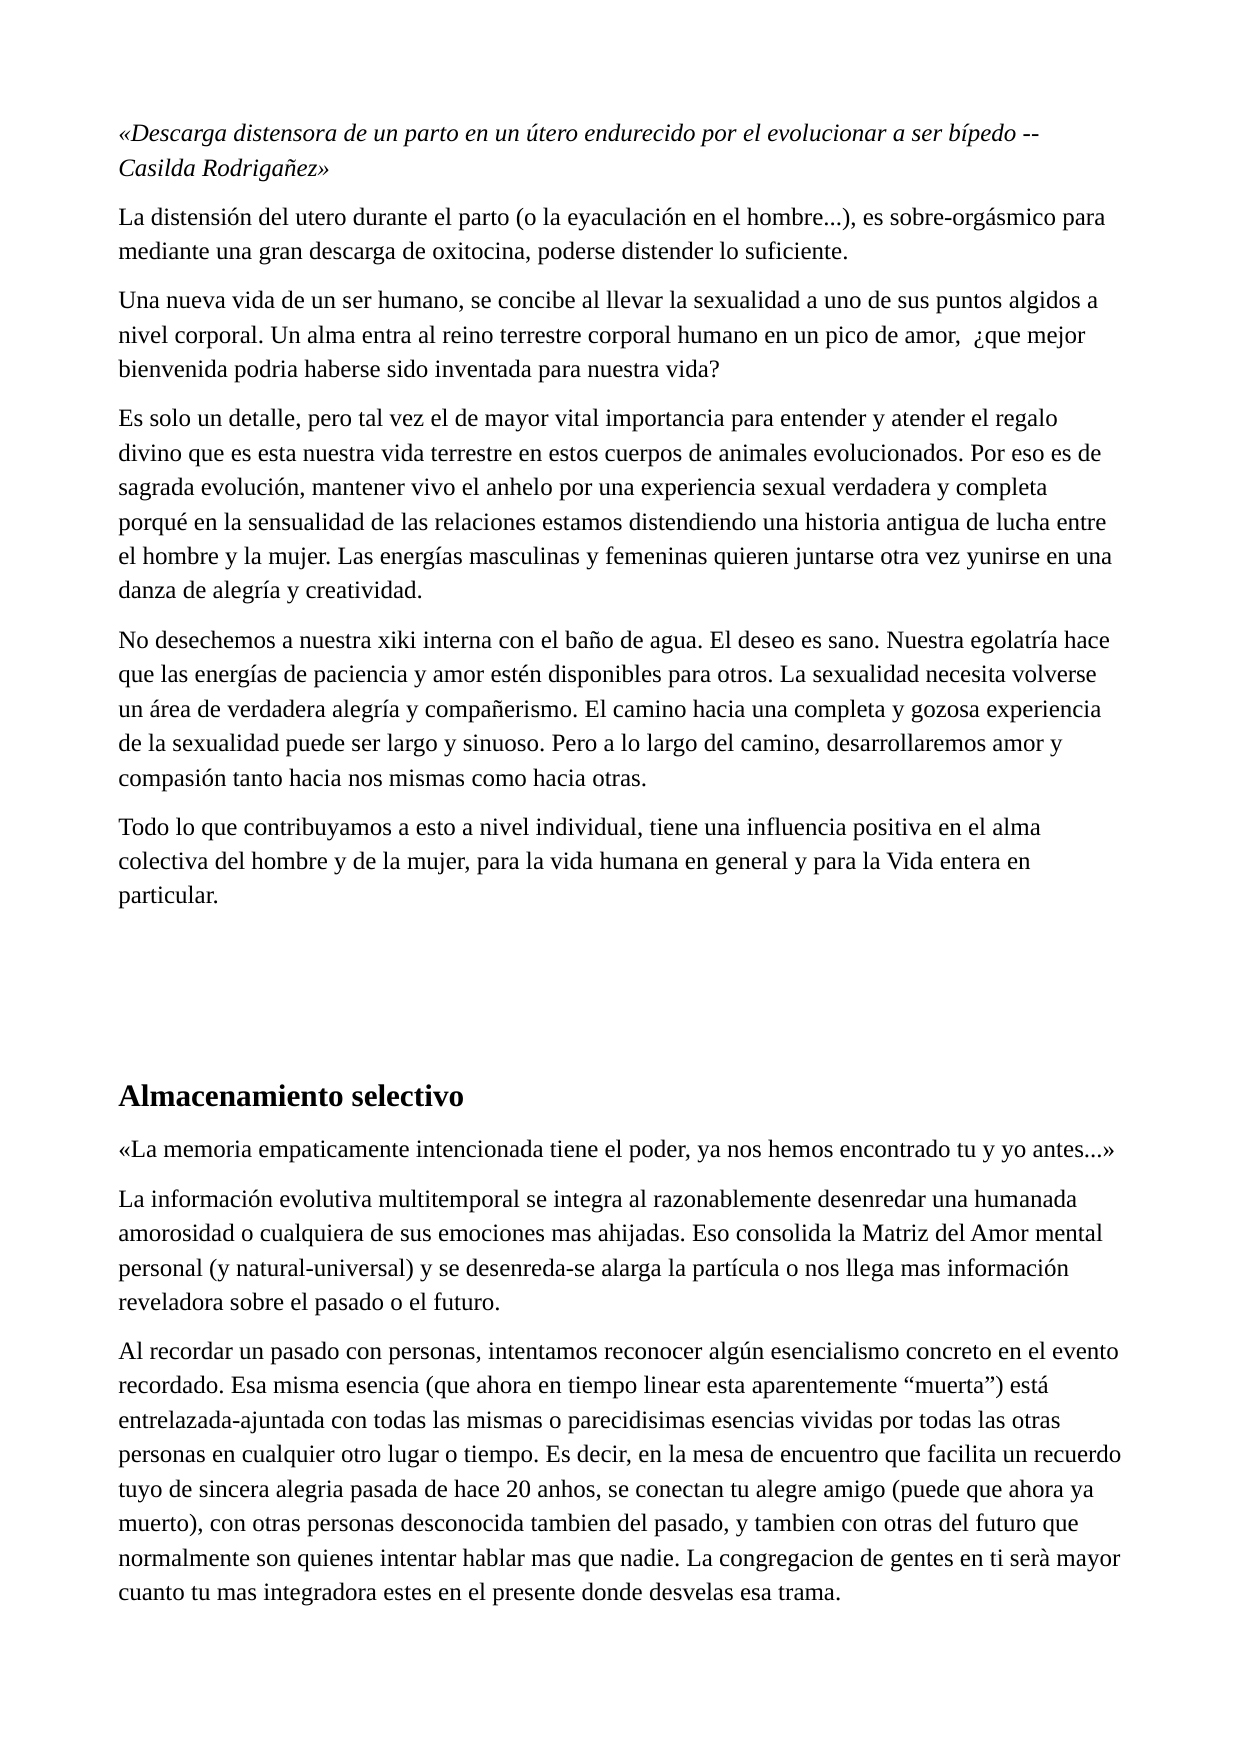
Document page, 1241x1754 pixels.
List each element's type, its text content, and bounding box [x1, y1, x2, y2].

text La distensión del utero durante el parto (o la eyaculación en el hombre...), es sobre-orgásmico para mediante una gran descarga de oxitocina, poderse distender lo suficiente. [118, 202, 1122, 265]
text Es solo un detalle, pero tal vez el de mayor vital importancia para entender y atender el regalo divino que es esta nuestra vida terrestre en estos cuerpos de animales evolucionados. Por eso es de sagrada evolución, mantener vivo el anhelo por una experiencia sexual verdadera y completa porqué en la sensualidad de las relaciones estamos distendiendo una historia antigua de lucha entre el hombre y la mujer. Las energías masculinas y femeninas quieren juntarse otra vez yunirse en una danza de alegría y creatividad. [118, 403, 1122, 604]
text «Descarga distensora de un parto en un útero endurecido por el evolucionar a ser bípedo -- Casilda Rodrigañez» [118, 118, 1122, 181]
text No desechemos a nuestra xiki interna con el baño de agua. El deseo es sano. Nuestra egolatría hace que las energías de paciencia y amor estén disponibles para otros. La sexualidad necesita volverse un área de verdadera alegría y compañerismo. El camino hacia una completa y gozosa experiencia de la sexualidad puede ser largo y sinuoso. Pero a lo largo del camino, desarrollaremos amor y compasión tanto hacia nos mismas como hacia otras. [118, 625, 1122, 791]
text Todo lo que contribuyamos a esto a nivel individual, tiene una influencia positiva en el alma colectiva del hombre y de la mujer, para la vida humana en general y para la Vida entera en particular. [118, 812, 1122, 909]
text «La memoria empaticamente intencionada tiene el poder, ya nos hemos encontrado tu y yo antes...» [118, 1134, 1122, 1163]
text Almacenamiento selectivo [118, 1077, 1122, 1113]
text Al recordar un pasado con personas, intentamos reconocer algún esencialismo concreto en el evento recordado. Esa misma esencia (que ahora en tiempo linear esta aparentemente “muerta”) está entrelazada-ajuntada con todas las mismas o parecidisimas esencias vividas por todas las otras personas en cualquier otro lugar o tiempo. Es decir, en la mesa de encuentro que facilita un recuerdo tuyo de sincera alegria pasada de hace 20 anhos, se conectan tu alegre amigo (puede que ahora ya muerto), con otras personas desconocida tambien del pasado, y tambien con otras del futuro que normalmente son quienes intentar hablar mas que nadie. La congregacion de gentes en ti serà mayor cuanto tu mas integradora estes en el presente donde desvelas esa trama. [118, 1336, 1122, 1606]
text La información evolutiva multitemporal se integra al razonablemente desenredar una humanada amorosidad o cualquiera de sus emociones mas ahijadas. Eso consolida la Matriz del Amor mental personal (y natural-universal) y se desenreda-se alarga la partícula o nos llega mas información reveladora sobre el pasado o el futuro. [118, 1184, 1122, 1316]
text Una nueva vida de un ser humano, se concibe al llevar la sexualidad a uno de sus puntos algidos a nivel corporal. Un alma entra al reino terrestre corporal humano en un pico de amor, ¿que mejor bienvenida podria haberse sido inventada para nuestra vida? [118, 285, 1122, 383]
